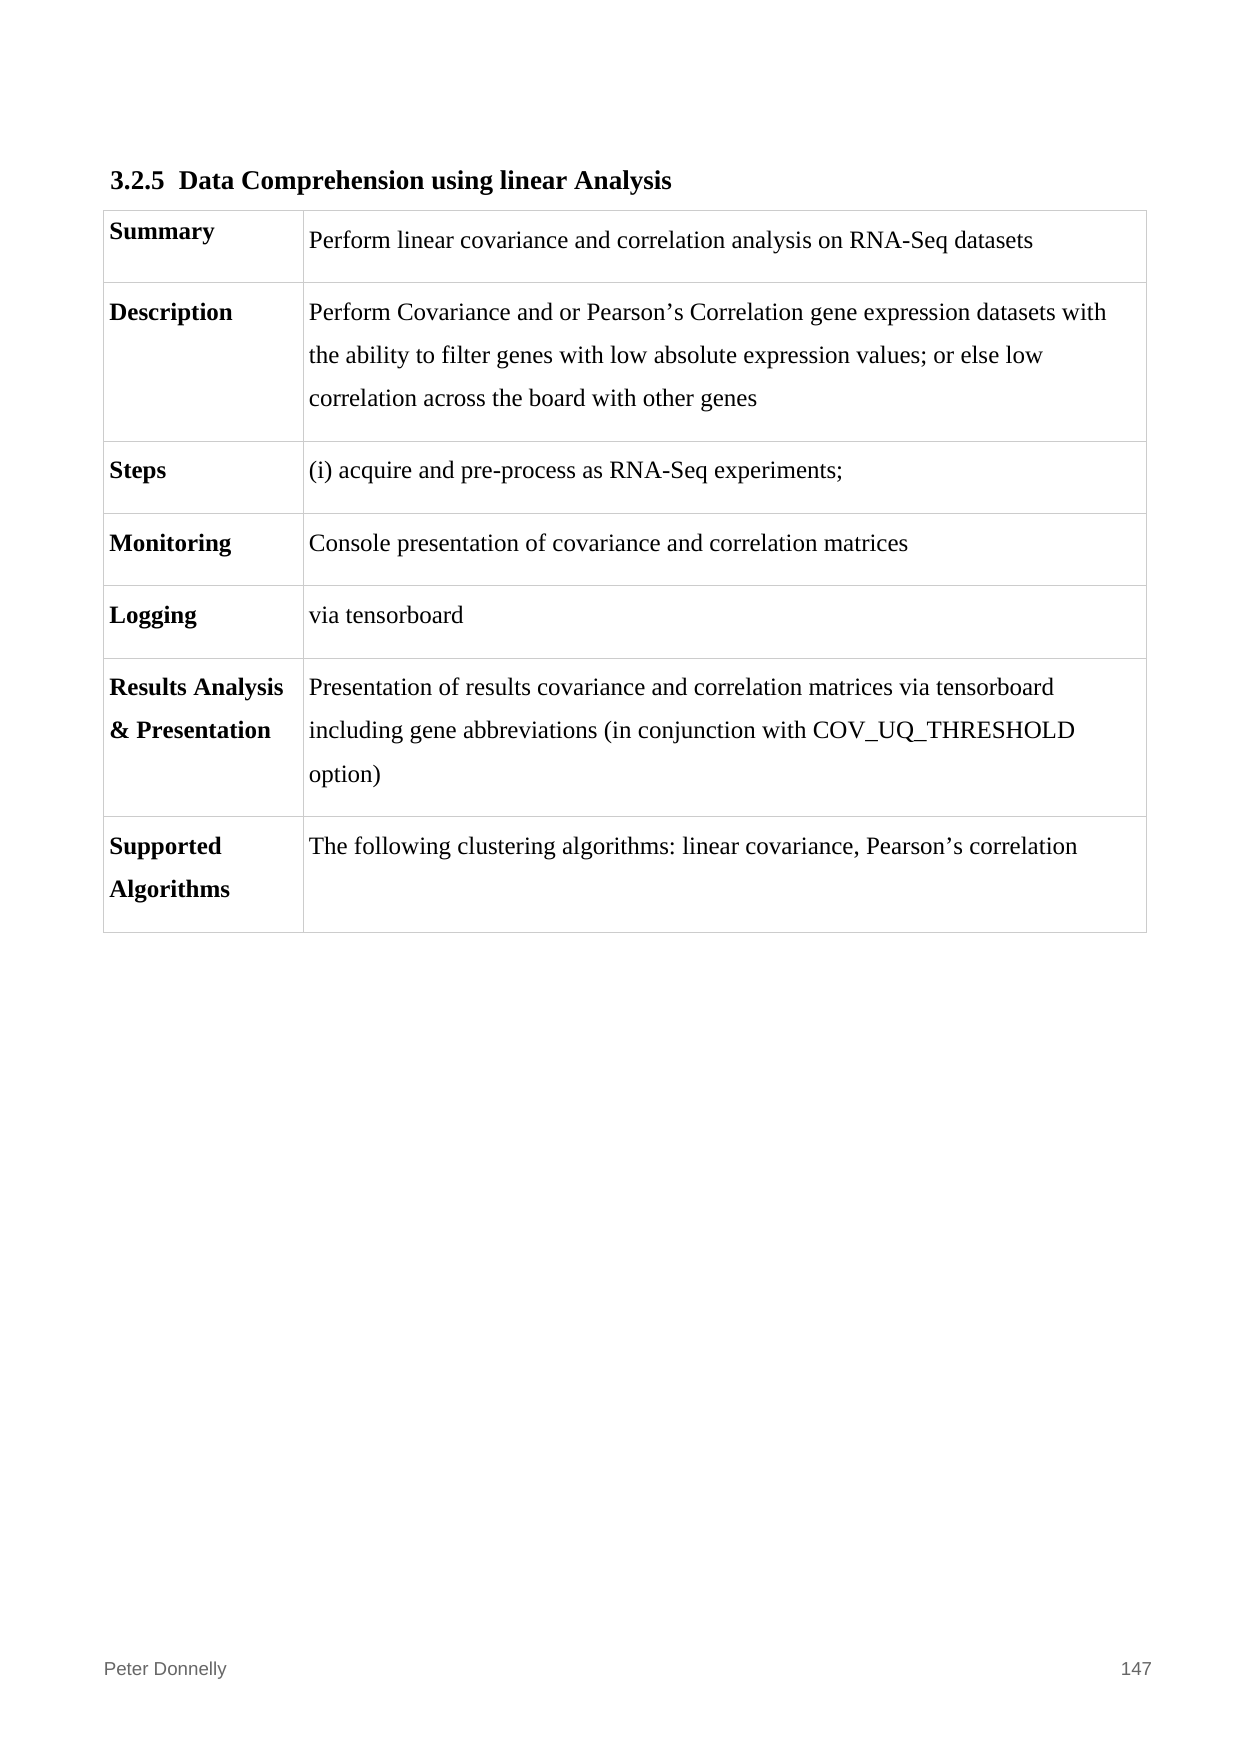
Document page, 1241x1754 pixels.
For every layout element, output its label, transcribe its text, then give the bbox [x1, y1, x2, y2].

table_cell Console presentation of covariance and correlation matrices [304, 514, 1146, 585]
table_cell Presentation of results covariance and correlation matrices via tensorboard including gene abbreviations (in conjunction with COV_UQ_THRESHOLD option) [304, 659, 1146, 816]
table_cell via tensorboard [304, 586, 1146, 658]
table_cell Monitoring [104, 514, 303, 585]
table_cell (i) acquire and pre-process as RNA-Seq experiments; [304, 442, 1146, 513]
table_cell Supported Algorithms [104, 817, 303, 932]
table_cell Results Analysis & Presentation [104, 659, 303, 816]
table_cell Logging [104, 586, 303, 658]
table_cell Description [104, 283, 303, 441]
table_cell Steps [104, 442, 303, 513]
table_cell Perform Covariance and or Pearson’s Correlation gene expression datasets with the ability to filter genes with low absolute expression values; or else low correlation across the board with other genes [304, 283, 1146, 441]
table_header Perform linear covariance and correlation analysis on RNA-Seq datasets [304, 211, 1146, 282]
table_cell The following clustering algorithms: linear covariance, Pearson’s correlation [304, 817, 1146, 932]
table_header Summary [104, 211, 303, 282]
subtitle Data Comprehension using linear Analysis [103, 164, 1146, 195]
